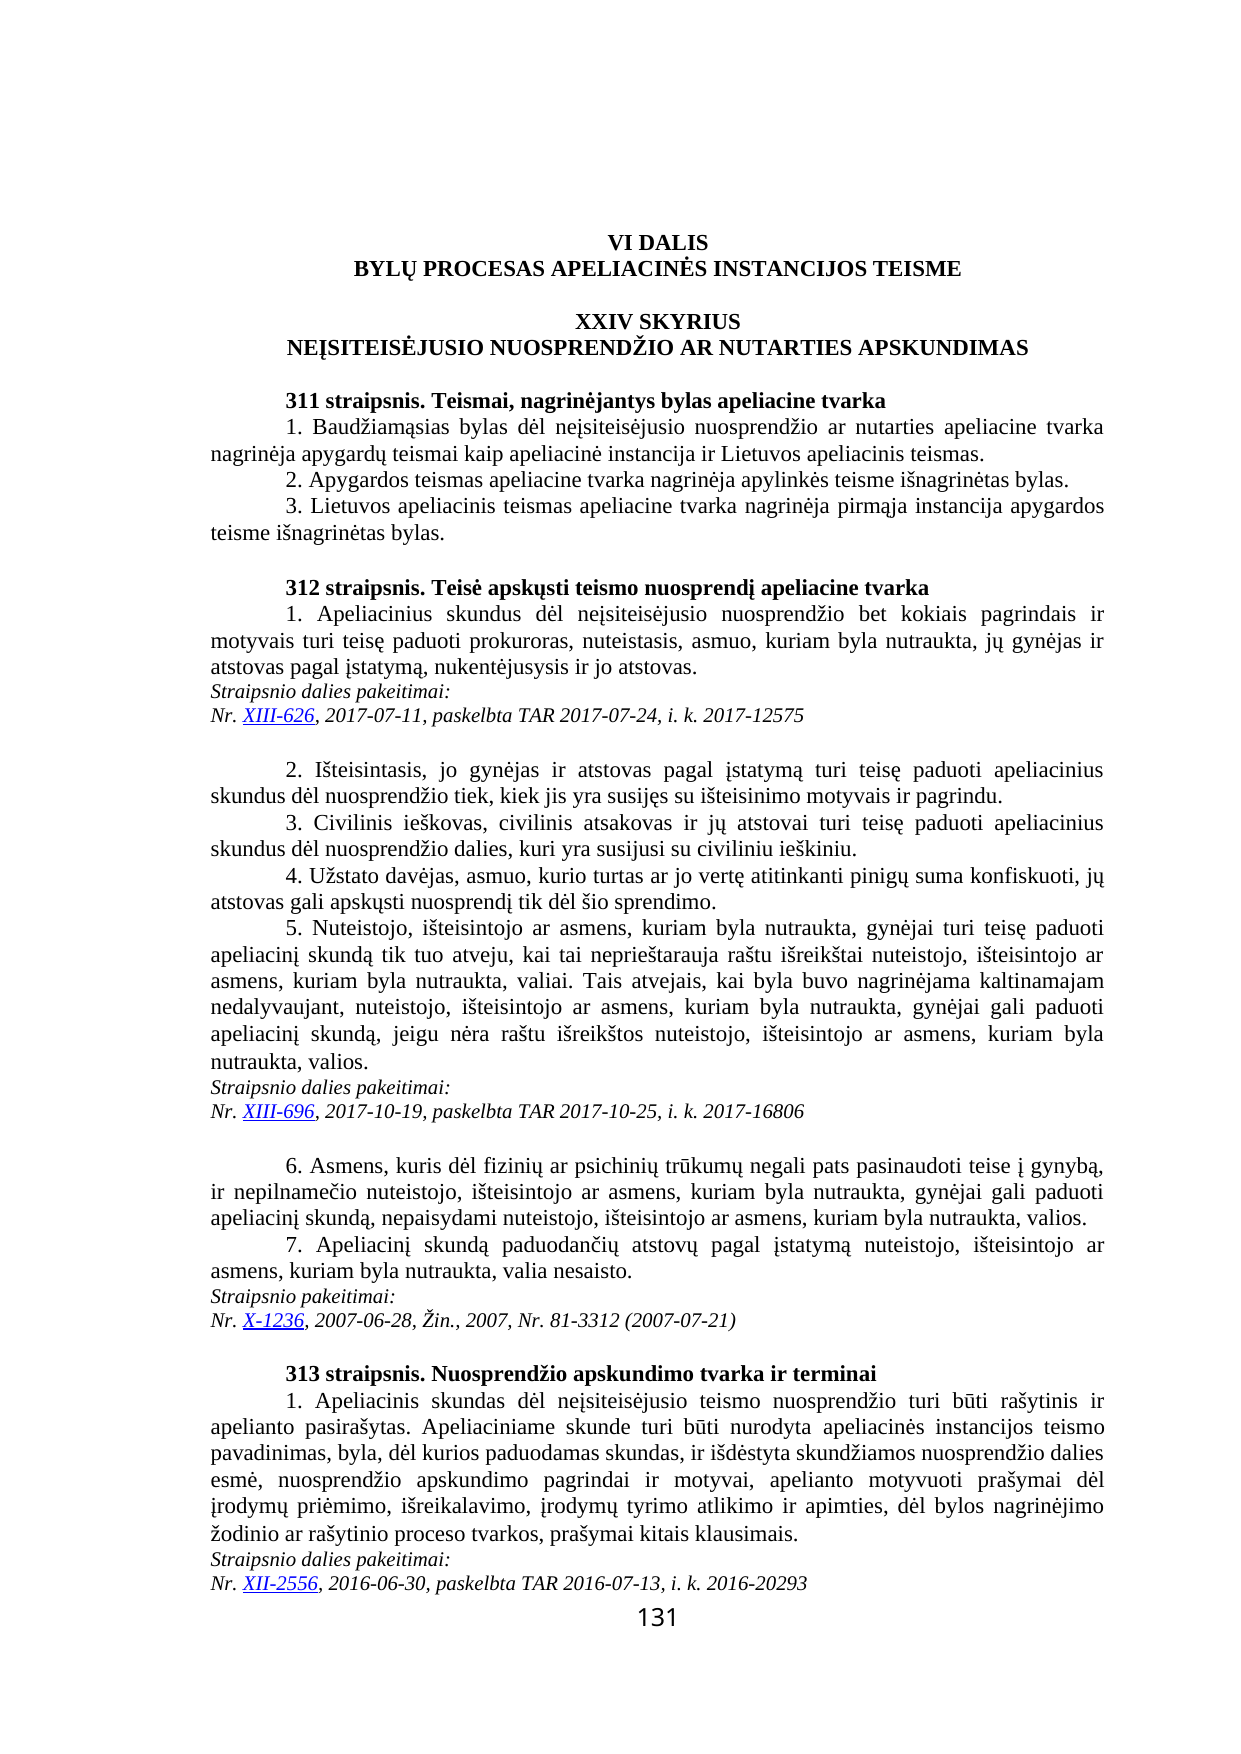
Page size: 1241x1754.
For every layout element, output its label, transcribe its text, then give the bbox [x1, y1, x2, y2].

text 3. Civilinis ieškovas, civilinis atsakovas ir jų atstovai turi teisę paduoti apeliacinius skundus dėl nuosprendžio dalies, kuri yra susijusi su civiliniu ieškiniu. [210, 809, 1105, 862]
text 311 straipsnis. Teismai, nagrinėjantys bylas apeliacine tvarka [210, 387, 1105, 413]
text Straipsnio pakeitimai: [210, 1283, 1105, 1308]
text 312 straipsnis. Teisė apskųsti teismo nuosprendį apeliacine tvarka [210, 574, 1105, 600]
text Straipsnio dalies pakeitimai: [210, 1075, 1105, 1099]
subtitle VI dalis [210, 229, 1105, 255]
text Straipsnio dalies pakeitimai: [210, 1547, 1105, 1571]
subtitle XXIV skyrius [210, 308, 1105, 334]
text 4. Užstato davėjas, asmuo, kurio turtas ar jo vertę atitinkanti pinigų suma konfiskuoti, jų atstovas gali apskųsti nuosprendį tik dėl šio sprendimo. [210, 862, 1105, 914]
text 7. Apeliacinį skundą paduodančių atstovų pagal įstatymą nuteistojo, išteisintojo ar asmens, kuriam byla nutraukta, valia nesaisto. [210, 1231, 1105, 1283]
text Nr. XIII-626, 2017-07-11, paskelbta TAR 2017-07-24, i. k. 2017-12575 [210, 703, 1105, 727]
text Nr. X-1236, 2007-06-28, Žin., 2007, Nr. 81-3312 (2007-07-21) [210, 1308, 1105, 1332]
text 5. Nuteistojo, išteisintojo ar asmens, kuriam byla nutraukta, gynėjai turi teisę paduoti apeliacinį skundą tik tuo atveju, kai tai neprieštarauja raštu išreikštai nuteistojo, išteisintojo ar asmens, kuriam byla nutraukta, valiai. Tais atvejais, kai byla buvo nagrinėjama kaltinamajam nedalyvaujant, nuteistojo, išteisintojo ar asmens, kuriam byla nutraukta, gynėjai gali paduoti apeliacinį skundą, jeigu nėra raštu išreikštos nuteistojo, išteisintojo ar asmens, kuriam byla nutraukta, valios. [210, 914, 1105, 1075]
text Nr. XIII-696, 2017-10-19, paskelbta TAR 2017-10-25, i. k. 2017-16806 [210, 1099, 1105, 1123]
text Straipsnio dalies pakeitimai: [210, 679, 1105, 703]
text Bylų procesas apeliacinės instancijos teisme [210, 255, 1105, 282]
text 1. Baudžiamąsias bylas dėl neįsiteisėjusio nuosprendžio ar nutarties apeliacine tvarka nagrinėja apygardų teismai kaip apeliacinė instancija ir Lietuvos apeliacinis teismas. [210, 413, 1105, 466]
text 2. Apygardos teismas apeliacine tvarka nagrinėja apylinkės teisme išnagrinėtas bylas. [210, 466, 1105, 492]
text Neįsiteisėjusio nuosprendžio ar nutarties apskundimas [210, 334, 1105, 361]
text 2. Išteisintasis, jo gynėjas ir atstovas pagal įstatymą turi teisę paduoti apeliacinius skundus dėl nuosprendžio tiek, kiek jis yra susijęs su išteisinimo motyvais ir pagrindu. [210, 756, 1105, 809]
text 313 straipsnis. Nuosprendžio apskundimo tvarka ir terminai [210, 1360, 1105, 1387]
text Nr. XII-2556, 2016-06-30, paskelbta TAR 2016-07-13, i. k. 2016-20293 [210, 1571, 1105, 1595]
text 6. Asmens, kuris dėl fizinių ar psichinių trūkumų negali pats pasinaudoti teise į gynybą, ir nepilnamečio nuteistojo, išteisintojo ar asmens, kuriam byla nutraukta, gynėjai gali paduoti apeliacinį skundą, nepaisydami nuteistojo, išteisintojo ar asmens, kuriam byla nutraukta, valios. [210, 1152, 1105, 1231]
text 1. Apeliacinis skundas dėl neįsiteisėjusio teismo nuosprendžio turi būti rašytinis ir apelianto pasirašytas. Apeliaciniame skunde turi būti nurodyta apeliacinės instancijos teismo pavadinimas, byla, dėl kurios paduodamas skundas, ir išdėstyta skundžiamos nuosprendžio dalies esmė, nuosprendžio apskundimo pagrindai ir motyvai, apelianto motyvuoti prašymai dėl įrodymų priėmimo, išreikalavimo, įrodymų tyrimo atlikimo ir apimties, dėl bylos nagrinėjimo žodinio ar rašytinio proceso tvarkos, prašymai kitais klausimais. [210, 1387, 1105, 1547]
text 1. Apeliacinius skundus dėl neįsiteisėjusio nuosprendžio bet kokiais pagrindais ir motyvais turi teisę paduoti prokuroras, nuteistasis, asmuo, kuriam byla nutraukta, jų gynėjas ir atstovas pagal įstatymą, nukentėjusysis ir jo atstovas. [210, 600, 1105, 679]
text 3. Lietuvos apeliacinis teismas apeliacine tvarka nagrinėja pirmąja instancija apygardos teisme išnagrinėtas bylas. [210, 492, 1105, 545]
